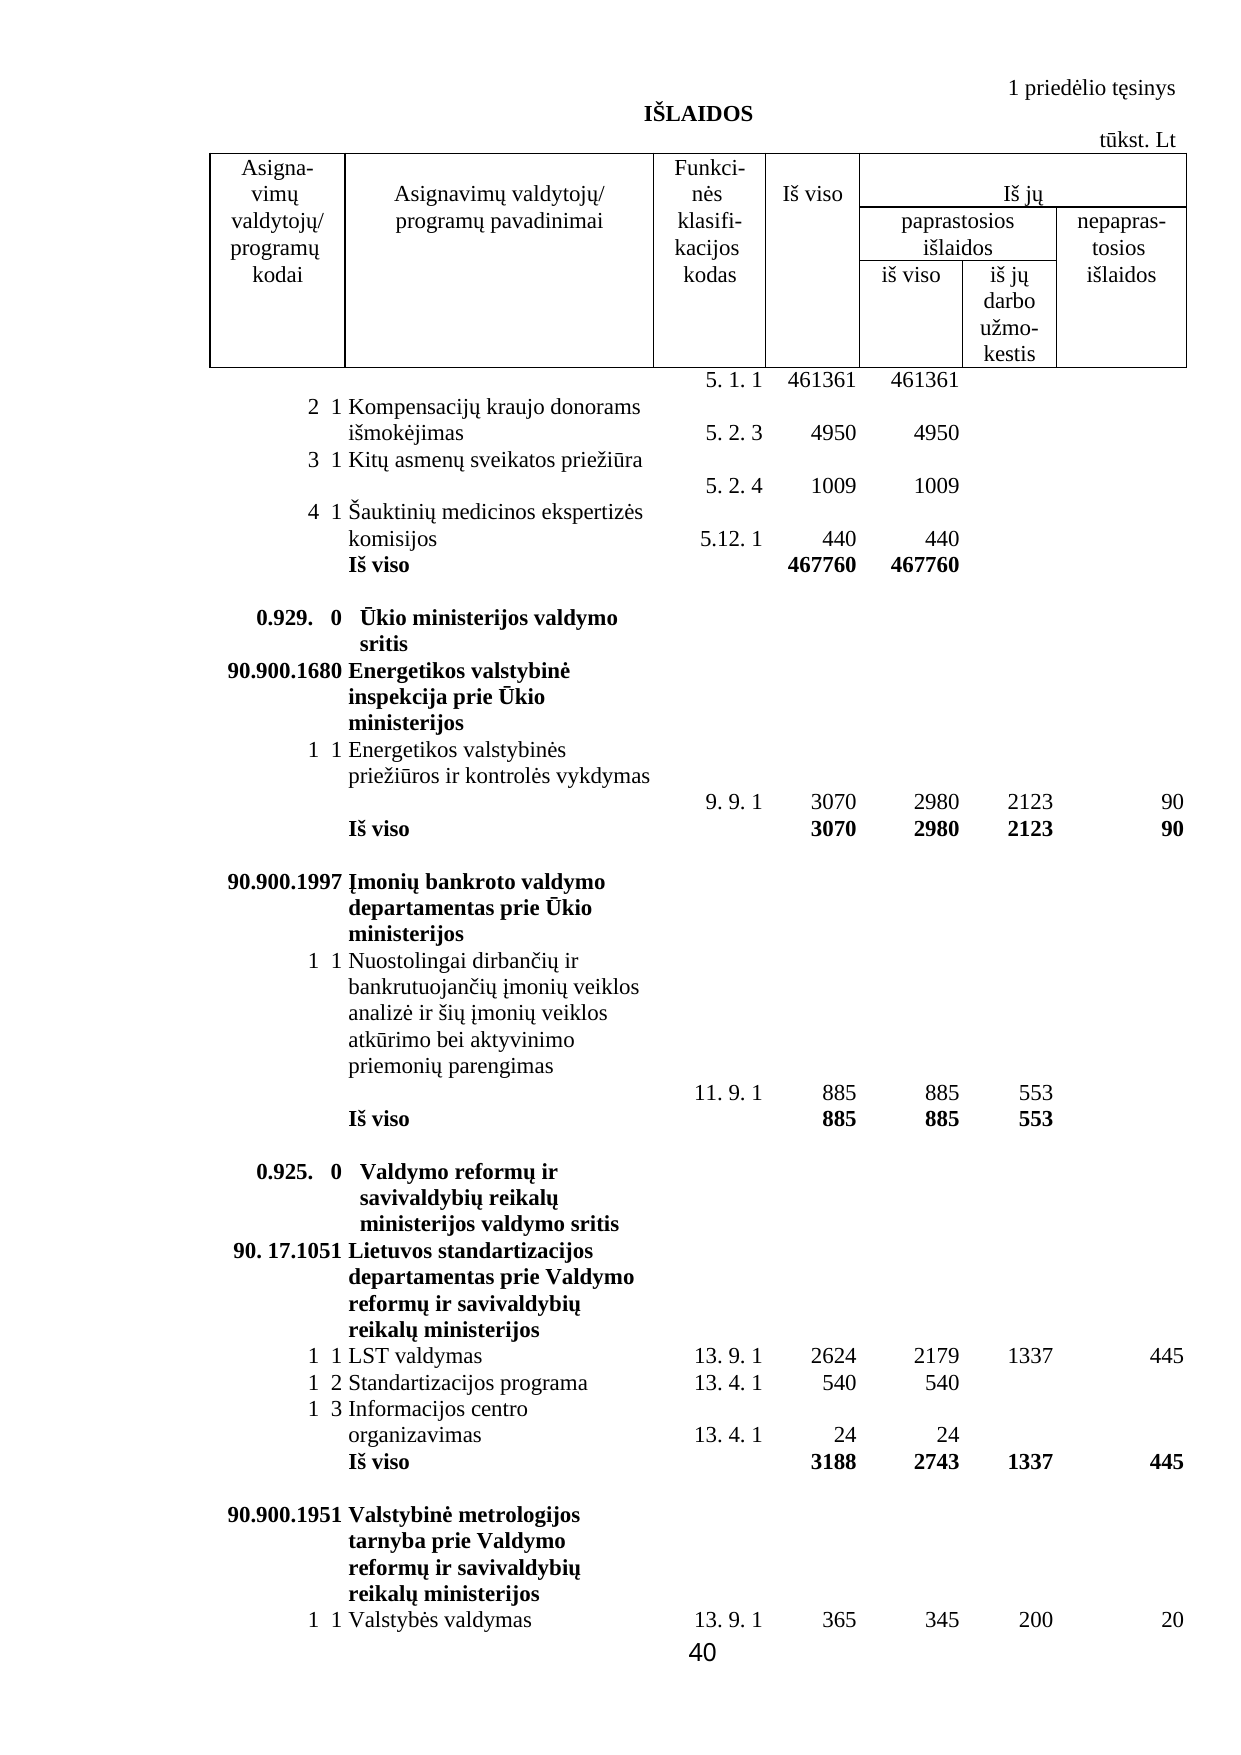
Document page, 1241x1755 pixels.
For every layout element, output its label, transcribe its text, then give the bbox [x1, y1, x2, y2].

table_cell [963, 1369, 1056, 1395]
table_cell Kitų asmenų sveikatos priežiūra [345, 446, 654, 498]
table_cell 553 [963, 947, 1056, 1105]
table_cell 4 1 [215, 498, 345, 551]
table_cell [654, 1105, 766, 1131]
table_cell [210, 551, 215, 577]
table_cell [1056, 446, 1187, 498]
table_cell Informacijos centro organizavimas [345, 1395, 654, 1448]
table_cell Valdymo reformų ir savivaldybių reikalų ministerijos valdymo sritis [345, 1158, 654, 1237]
table_cell 885 [860, 947, 962, 1105]
table_cell 20 [1056, 1606, 1187, 1633]
table_cell [215, 815, 345, 841]
table_cell iš jų darbo užmo-kestis [963, 261, 1056, 367]
table_cell 13. 9. 1 [654, 1342, 766, 1369]
table_cell 1 1 [215, 736, 345, 815]
table_cell 540 [860, 1369, 962, 1395]
table_cell 13. 9. 1 [654, 1606, 766, 1633]
table_cell 2 1 [215, 393, 345, 446]
table_cell [766, 841, 859, 868]
table_cell [963, 1501, 1056, 1606]
table_cell Kompensacijų kraujo donorams išmokėjimas [345, 393, 654, 446]
table_cell 3188 [766, 1448, 859, 1474]
table_cell [210, 1105, 215, 1131]
table_cell [1056, 551, 1187, 577]
table_cell Iš viso [345, 815, 654, 841]
table_cell [860, 1474, 962, 1501]
table_cell [766, 260, 859, 367]
table_cell 24 [766, 1395, 859, 1448]
table_cell 90 [1056, 815, 1187, 841]
table_cell Iš viso [766, 154, 859, 206]
table_cell [963, 841, 1056, 868]
table_cell [210, 1342, 215, 1369]
table_cell [654, 1158, 766, 1237]
table_cell 885 [766, 1105, 859, 1131]
table_cell Asignavimų valdytojų/ [346, 154, 653, 206]
table_cell [215, 1105, 345, 1131]
table_cell [1056, 1395, 1187, 1448]
table_cell [654, 1474, 766, 1501]
table_cell 1 2 [215, 1369, 345, 1395]
table_cell 5. 1. 1 [654, 368, 766, 393]
table_cell [210, 1369, 215, 1395]
table_cell Valstybės valdymas [345, 1606, 654, 1633]
table_cell 90.900.1951 [215, 1501, 345, 1606]
table_cell 445 [1056, 1342, 1187, 1369]
table_cell [654, 1501, 766, 1606]
table_cell [860, 578, 962, 604]
table_cell Išlaidos [210, 100, 1187, 126]
table_cell 2980 [860, 815, 962, 841]
table_cell 540 [766, 1369, 859, 1395]
table_cell 0.929. 0 [215, 604, 345, 657]
table_cell [210, 657, 215, 736]
table_cell 4950 [766, 393, 859, 446]
table_cell Asigna-vimų [211, 154, 344, 206]
table_cell [210, 868, 215, 947]
table_cell [210, 1237, 215, 1342]
table_cell [1056, 947, 1187, 1105]
table_cell [345, 368, 654, 393]
table_cell [210, 393, 215, 446]
table_cell [963, 604, 1056, 657]
table_header 1 priedėlio tęsinys [210, 74, 1187, 100]
table_cell 1337 [963, 1448, 1056, 1474]
table_cell [766, 206, 859, 260]
table_cell 440 [860, 498, 962, 551]
table_cell [210, 736, 215, 815]
table_cell Įmonių bankroto valdymo departamentas prie Ūkio ministerijos [345, 868, 654, 947]
table_cell 2624 [766, 1342, 859, 1369]
table_cell [210, 1606, 215, 1633]
table_cell nepapras-tosios [1057, 208, 1186, 260]
table_cell paprastosios išlaidos [860, 208, 1056, 260]
table_cell [345, 578, 654, 604]
table_cell 90. 17.1051 [215, 1237, 345, 1342]
table_cell Iš viso [345, 1448, 654, 1474]
table_cell [654, 578, 766, 604]
table_cell [215, 1131, 345, 1158]
table_cell Lietuvos standartizacijos departamentas prie Valdymo reformų ir savivaldybių reikalų ministerijos [345, 1237, 654, 1342]
table_cell [963, 578, 1056, 604]
table_cell [963, 498, 1056, 551]
table_cell [1056, 498, 1187, 551]
table_cell 365 [766, 1606, 859, 1633]
table_cell 13. 4. 1 [654, 1395, 766, 1448]
table_cell [860, 1158, 962, 1237]
table_cell Nuostolingai dirbančių ir bankrutuojančių įmonių veiklos analizė ir šių įmonių veiklos atkūrimo bei aktyvinimo priemonių parengimas [345, 947, 654, 1105]
table_cell [654, 1237, 766, 1342]
table_cell [346, 260, 653, 367]
table_cell 1 3 [215, 1395, 345, 1448]
table_cell Ūkio ministerijos valdymo sritis [345, 604, 654, 657]
table_cell [1056, 841, 1187, 868]
table_cell [215, 551, 345, 577]
table_cell [766, 657, 859, 736]
table_cell [766, 578, 859, 604]
table_cell [963, 368, 1056, 393]
table_cell 4950 [860, 393, 962, 446]
table_cell [963, 657, 1056, 736]
table_cell 3 1 [215, 446, 345, 498]
table_cell 345 [860, 1606, 962, 1633]
table_cell 90 [1056, 736, 1187, 815]
table_cell 1 1 [215, 1606, 345, 1633]
table_cell [210, 1448, 215, 1474]
table_cell 90.900.1997 [215, 868, 345, 947]
table_cell Iš viso [345, 1105, 654, 1131]
table_cell programų pavadinimai [346, 206, 653, 260]
table_cell [210, 368, 215, 393]
table_cell [766, 868, 859, 947]
table_cell [210, 1131, 215, 1158]
table_cell Iš viso [345, 551, 654, 577]
table_cell [963, 1237, 1056, 1342]
table_cell [210, 947, 215, 1105]
table_cell [766, 1131, 859, 1158]
table_cell 90.900.1680 [215, 657, 345, 736]
table_cell [654, 1131, 766, 1158]
table_cell 2743 [860, 1448, 962, 1474]
table_cell 2123 [963, 815, 1056, 841]
table_cell [766, 1501, 859, 1606]
table_cell 11. 9. 1 [654, 947, 766, 1105]
table_cell [345, 1474, 654, 1501]
table_cell [860, 657, 962, 736]
table_cell 5. 2. 4 [654, 446, 766, 498]
table_cell [215, 1448, 345, 1474]
table_cell [963, 1158, 1056, 1237]
table_cell [1056, 1105, 1187, 1131]
table_cell [860, 1131, 962, 1158]
table_cell klasifi-kacijos [654, 206, 765, 260]
table_cell 1009 [860, 446, 962, 498]
table_cell [860, 1501, 962, 1606]
table_cell [215, 1474, 345, 1501]
table_cell 445 [1056, 1448, 1187, 1474]
table_cell [210, 446, 215, 498]
table_cell [963, 551, 1056, 577]
table_cell kodas [654, 260, 765, 367]
table_cell iš viso [860, 261, 962, 367]
table_cell [1056, 1501, 1187, 1606]
table_cell [210, 1501, 215, 1606]
table_cell [654, 868, 766, 947]
table_cell 440 [766, 498, 859, 551]
table_cell [1056, 578, 1187, 604]
table_cell 2980 [860, 736, 962, 815]
table_cell valdytojų/programų [211, 206, 344, 260]
table_cell [654, 815, 766, 841]
table_cell [963, 868, 1056, 947]
table_cell [860, 604, 962, 657]
table_cell [210, 604, 215, 657]
table_cell 467760 [766, 551, 859, 577]
table_cell Standartizacijos programa [345, 1369, 654, 1395]
table_cell Šauktinių medicinos ekspertizės komisijos [345, 498, 654, 551]
table_cell [963, 1395, 1056, 1448]
table_cell 9. 9. 1 [654, 736, 766, 815]
table_cell [1056, 604, 1187, 657]
table_cell 3070 [766, 815, 859, 841]
table_cell 1 1 [215, 1342, 345, 1369]
table_cell 461361 [860, 368, 962, 393]
table_cell 1009 [766, 446, 859, 498]
table_cell 885 [860, 1105, 962, 1131]
table_cell 0.925. 0 [215, 1158, 345, 1237]
table_cell 5. 2. 3 [654, 393, 766, 446]
table_cell LST valdymas [345, 1342, 654, 1369]
table_cell [963, 393, 1056, 446]
table_cell [210, 841, 215, 868]
table_cell 24 [860, 1395, 962, 1448]
table_cell [963, 446, 1056, 498]
table_cell [210, 1158, 215, 1237]
table_cell [766, 1474, 859, 1501]
table_cell 885 [766, 947, 859, 1105]
table_cell Energetikos valstybinės priežiūros ir kontrolės vykdymas [345, 736, 654, 815]
table_cell [654, 604, 766, 657]
table_cell [860, 841, 962, 868]
table_cell [860, 868, 962, 947]
table_cell [215, 368, 345, 393]
table_cell 2123 [963, 736, 1056, 815]
table_cell [210, 815, 215, 841]
table_cell [654, 657, 766, 736]
table_cell [860, 1237, 962, 1342]
table_cell [654, 841, 766, 868]
table_cell [1056, 1158, 1187, 1237]
table_cell [1056, 868, 1187, 947]
table_cell [1056, 1369, 1187, 1395]
table_cell [766, 604, 859, 657]
table_cell [654, 551, 766, 577]
table_cell 1 1 [215, 947, 345, 1105]
table_cell Iš jų [860, 154, 1186, 206]
table_cell [210, 1474, 215, 1501]
table_cell Funkci-nės [654, 154, 765, 206]
table_cell 467760 [860, 551, 962, 577]
table_cell [766, 1237, 859, 1342]
table_cell [1056, 368, 1187, 393]
table_cell [1056, 1131, 1187, 1158]
table_cell išlaidos [1057, 260, 1186, 367]
table_cell [345, 841, 654, 868]
table_cell 553 [963, 1105, 1056, 1131]
table_cell [215, 841, 345, 868]
table_cell kodai [211, 260, 344, 367]
table_cell 461361 [766, 368, 859, 393]
table_cell [963, 1131, 1056, 1158]
table_cell [766, 1158, 859, 1237]
table_cell 1337 [963, 1342, 1056, 1369]
table_cell 5.12. 1 [654, 498, 766, 551]
table_cell [215, 578, 345, 604]
table_cell [210, 498, 215, 551]
table_cell [345, 1131, 654, 1158]
table_cell Energetikos valstybinė inspekcija prie Ūkio ministerijos [345, 657, 654, 736]
table_cell 200 [963, 1606, 1056, 1633]
table_cell Valstybinė metrologijos tarnyba prie Valdymo reformų ir savivaldybių reikalų ministerijos [345, 1501, 654, 1606]
table_cell [1056, 393, 1187, 446]
table_cell [210, 1395, 215, 1448]
table_cell [1056, 1237, 1187, 1342]
table_cell 2179 [860, 1342, 962, 1369]
table_cell [1056, 1474, 1187, 1501]
table_cell [210, 578, 215, 604]
table_cell [654, 1448, 766, 1474]
table_cell tūkst. Lt [210, 126, 1187, 153]
table_cell [1056, 657, 1187, 736]
table_cell 3070 [766, 736, 859, 815]
table_cell [963, 1474, 1056, 1501]
table_cell 13. 4. 1 [654, 1369, 766, 1395]
